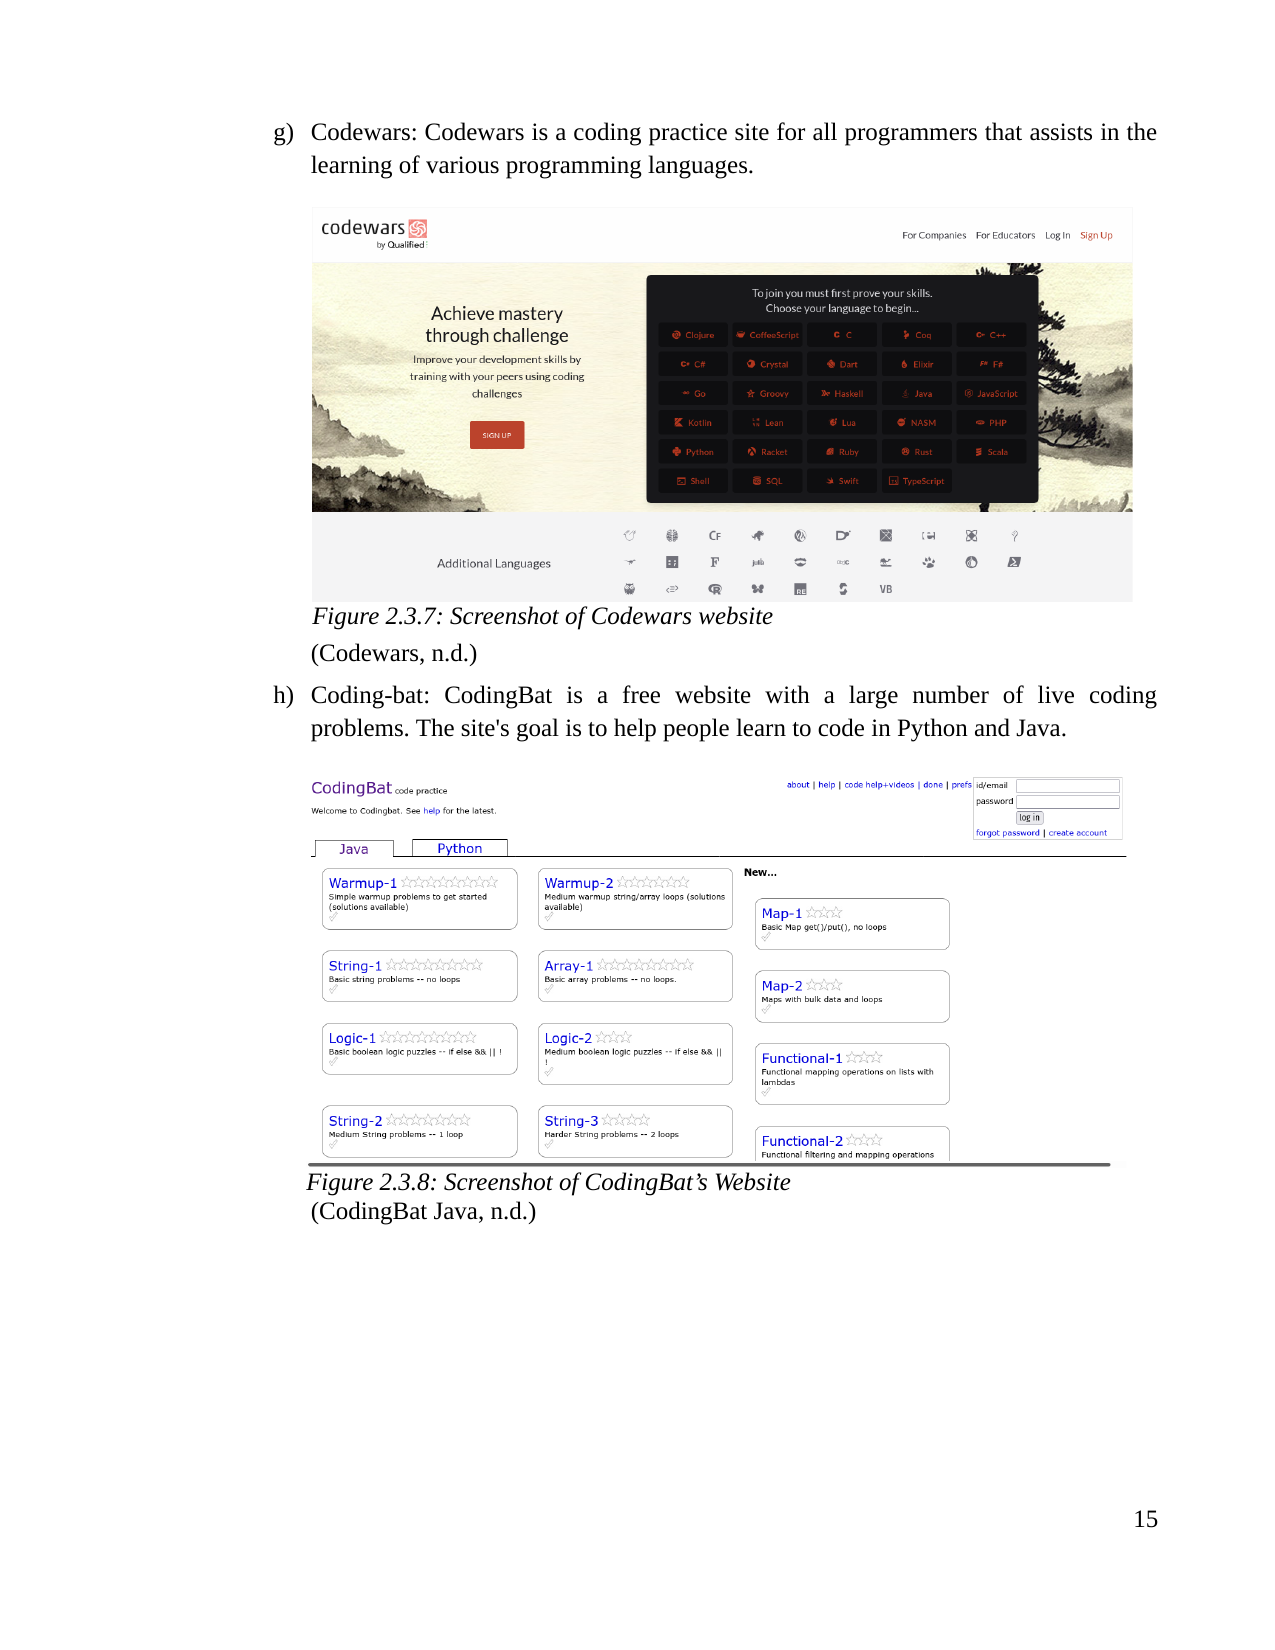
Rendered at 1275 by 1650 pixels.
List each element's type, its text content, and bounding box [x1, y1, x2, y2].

text (Codewars, n.d.) [311, 638, 1158, 667]
list [306, 760, 1127, 772]
list (CodingBat Java, n.d.) [273, 1168, 1158, 1225]
list Codewars: Codewars is a coding practice site for all programmers that assists in the learning of various programming languages. [273, 117, 1158, 179]
text Figure 2.3.7: Screenshot of Codewars website [312, 602, 1132, 630]
list Figure 2.3.8: Screenshot of CodingBat’s Website [306, 1168, 1127, 1196]
picture [312, 207, 1133, 602]
picture [306, 772, 1127, 1168]
list Coding-bat: CodingBat is a free website with a large number of live coding problems. The site's goal is to help people learn to code in Python and Java. [273, 680, 1158, 742]
